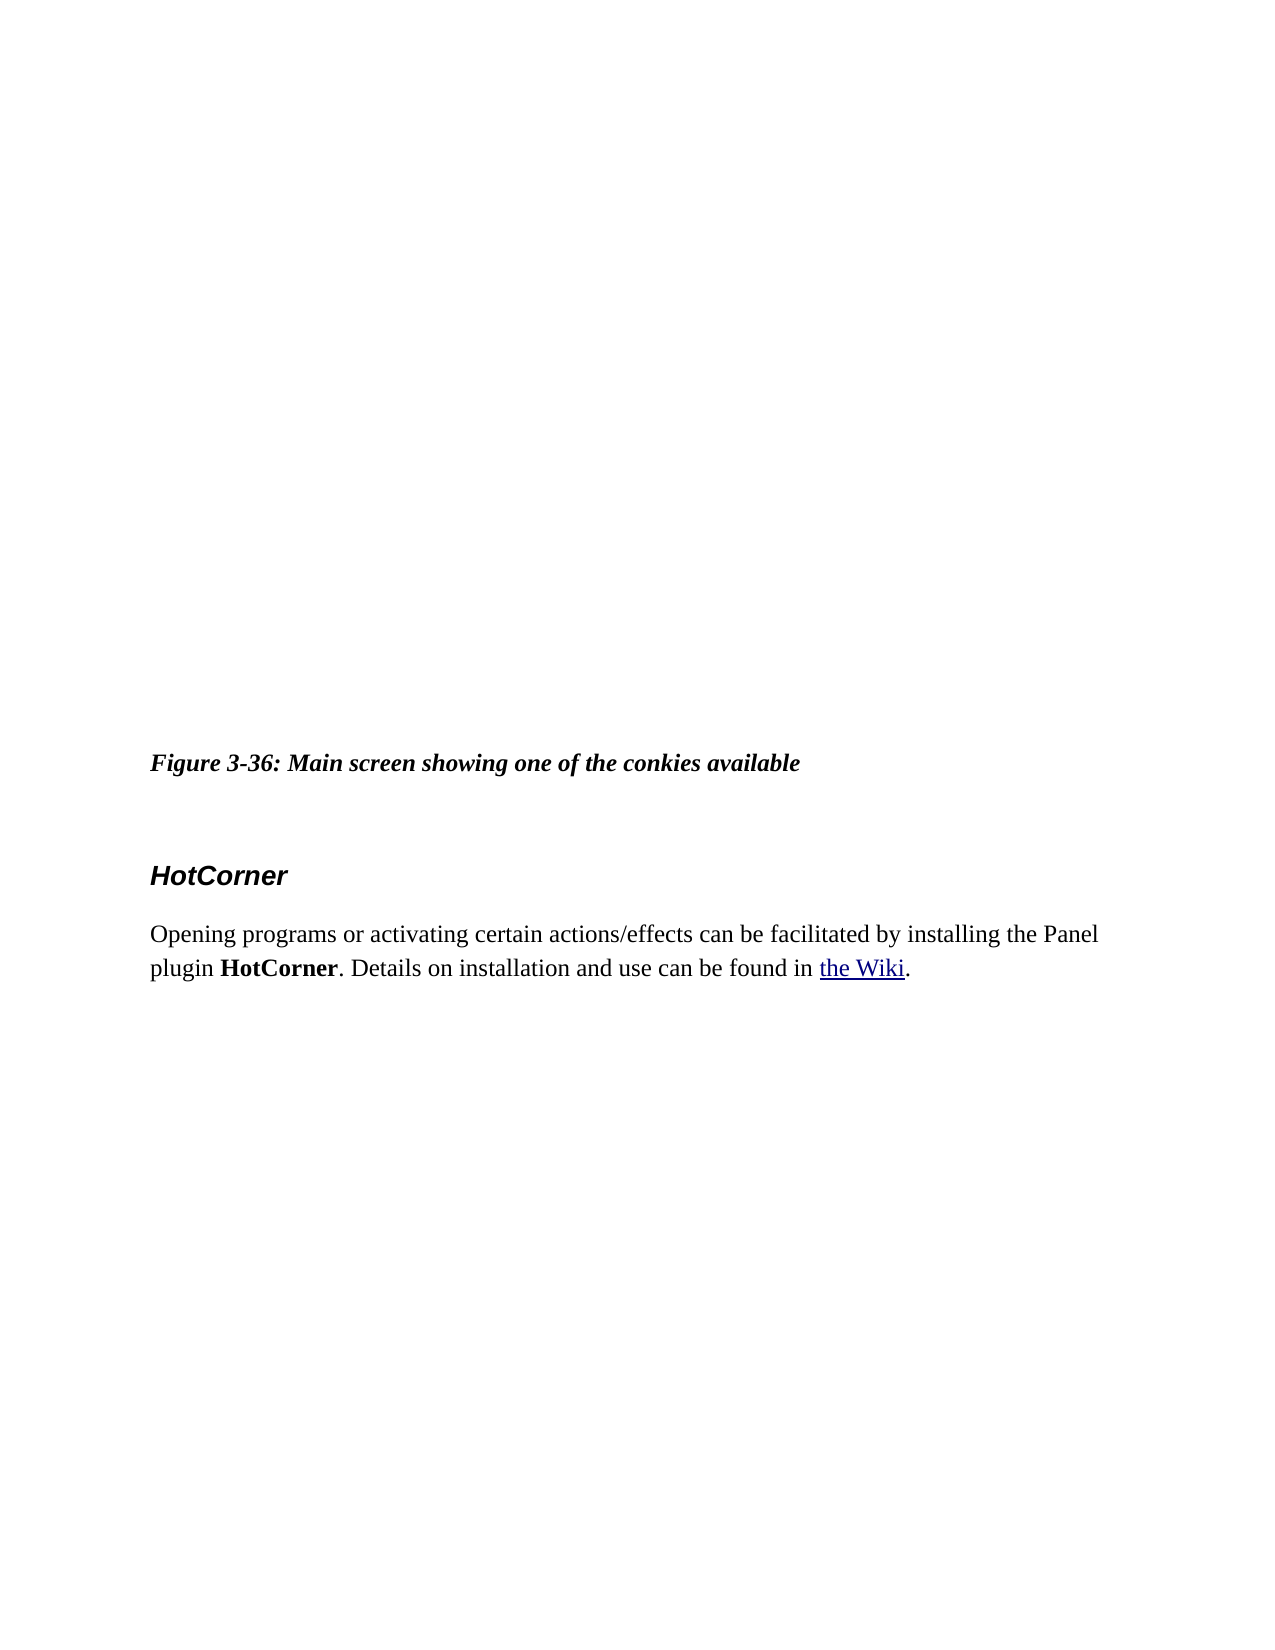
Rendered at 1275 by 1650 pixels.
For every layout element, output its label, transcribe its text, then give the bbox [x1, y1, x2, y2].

text Opening programs or activating certain actions/effects can be facilitated by installing the Panel plugin HotCorner. Details on installation and use can be found in the Wiki. [150, 919, 1125, 982]
subtitle HotCorner [150, 859, 1125, 891]
text Figure 3-36: Main screen showing one of the conkies available [150, 748, 1125, 777]
